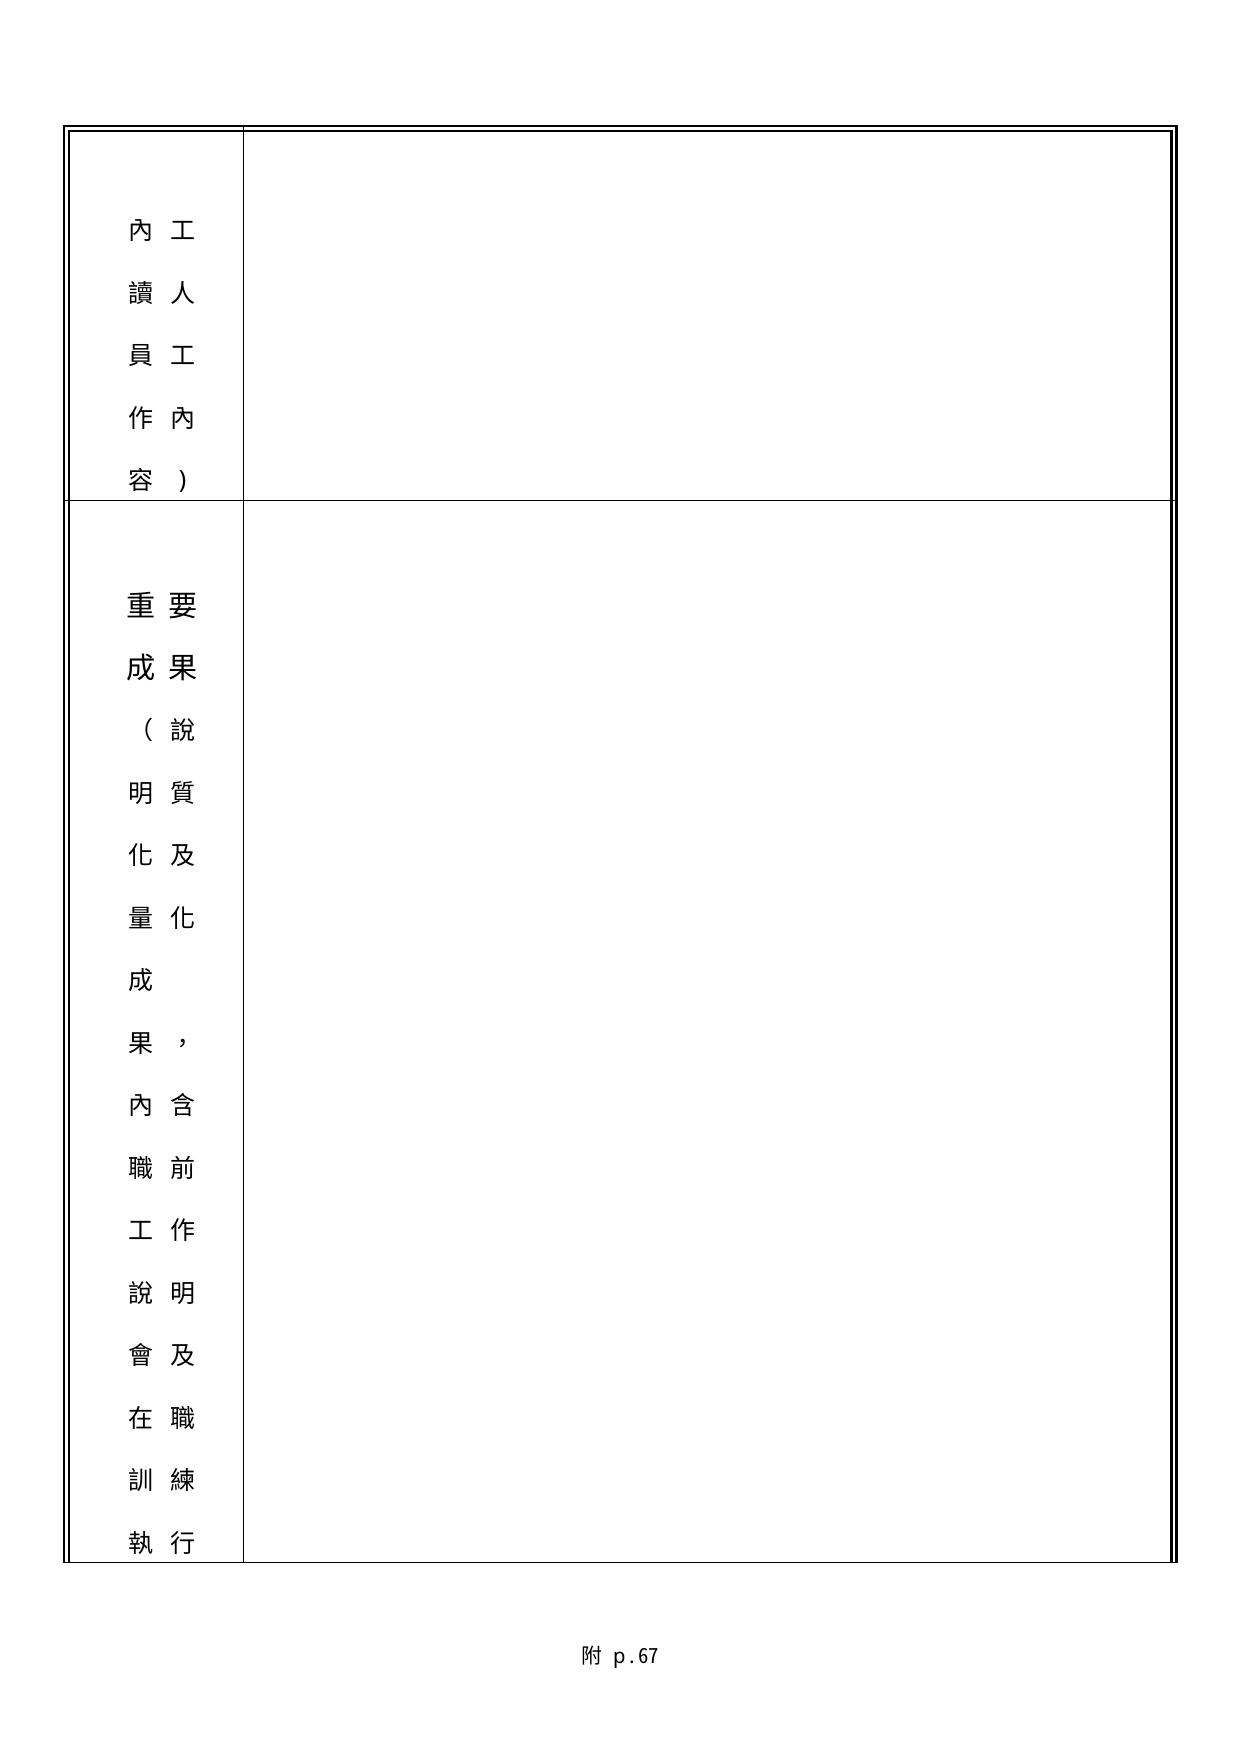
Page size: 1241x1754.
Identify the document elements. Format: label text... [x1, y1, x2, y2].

table_header 內工讀人員工作內容) [66, 127, 243, 499]
table_cell [244, 501, 1170, 1562]
table_header [244, 127, 1174, 499]
table_cell 重要成果 （說明質化及量化成果，內含職前工作說明會及在職訓練執行 [70, 501, 243, 1562]
table_header [244, 132, 1170, 499]
